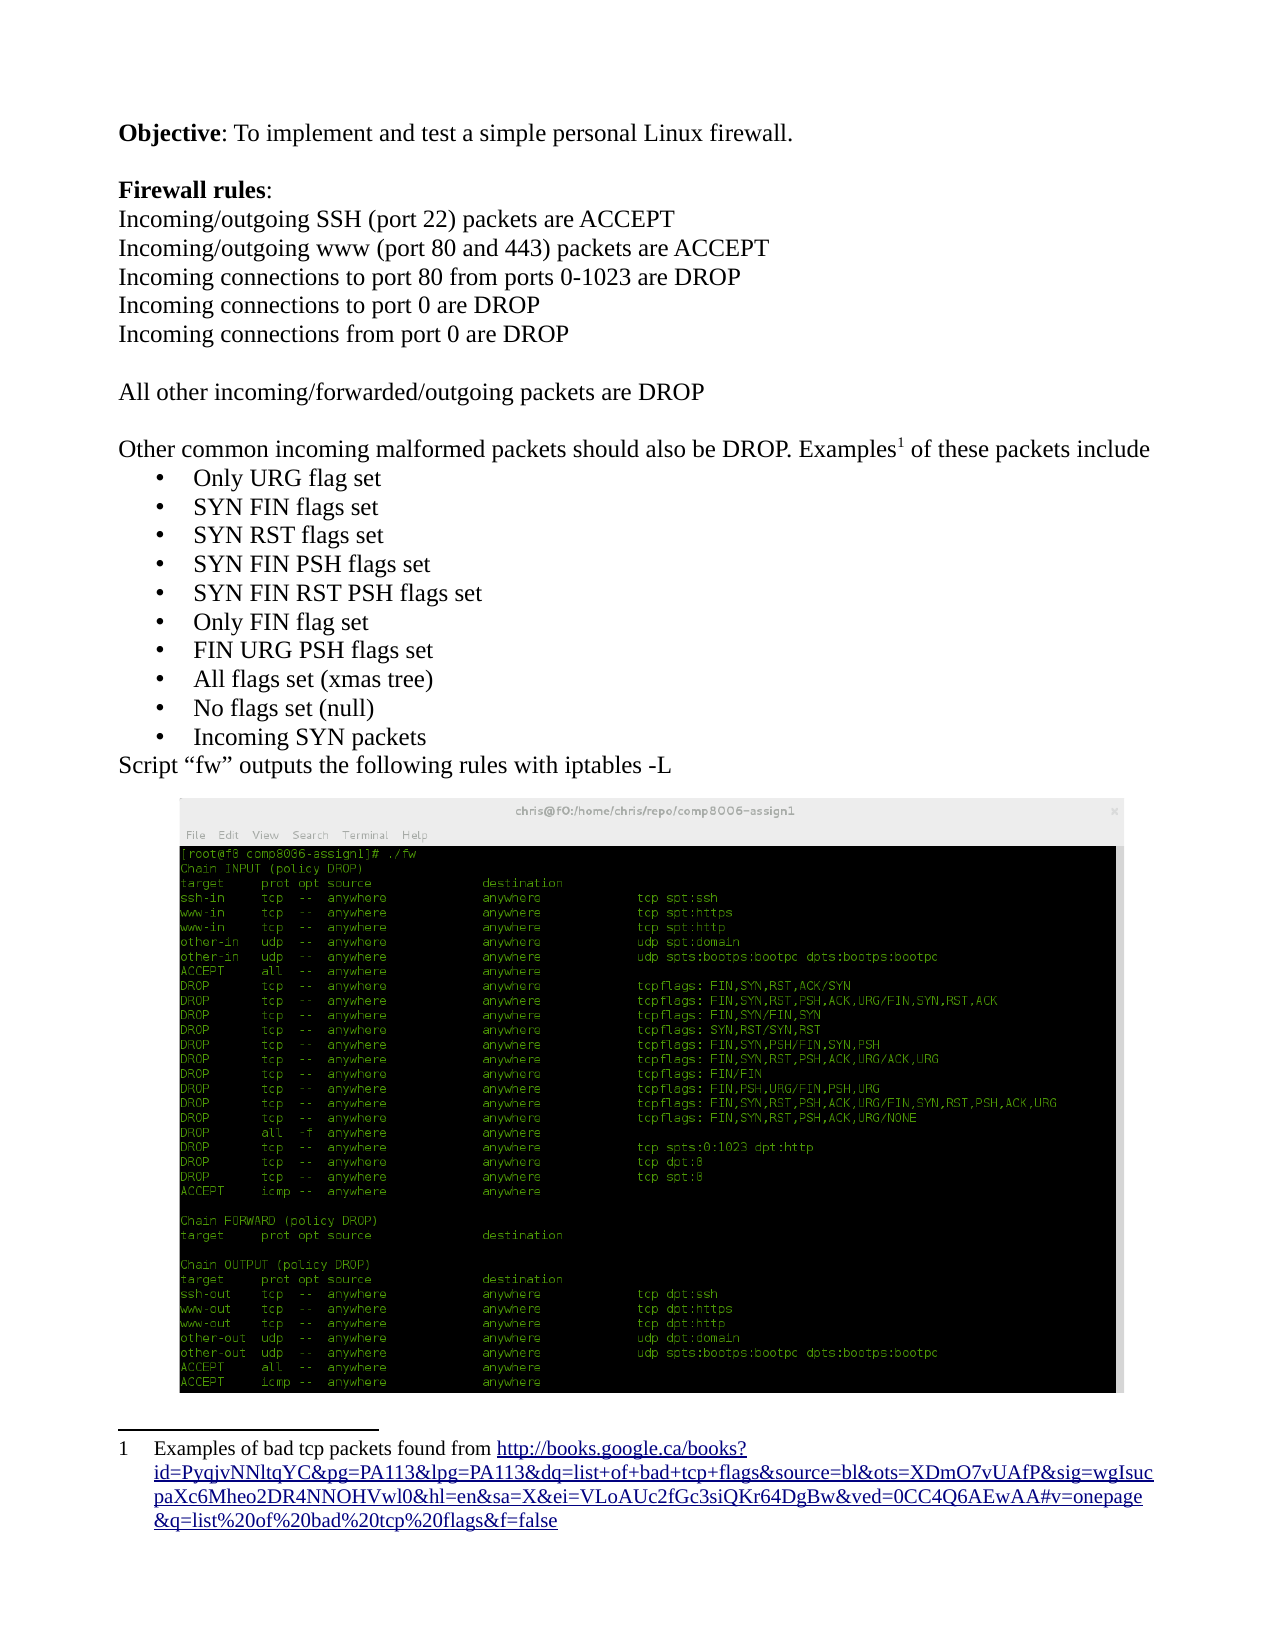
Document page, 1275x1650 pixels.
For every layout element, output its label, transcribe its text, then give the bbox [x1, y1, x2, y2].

text Incoming connections from port 0 are DROP [118, 319, 1157, 348]
text Incoming connections to port 0 are DROP [118, 291, 1157, 319]
list SYN RST flags set [156, 521, 1157, 549]
list Only URG flag set [156, 463, 1157, 492]
list Incoming SYN packets [156, 722, 1157, 751]
list SYN FIN RST PSH flags set [156, 578, 1157, 607]
text Incoming connections to port 80 from ports 0-1023 are DROP [118, 262, 1157, 291]
list SYN FIN PSH flags set [156, 549, 1157, 578]
text Incoming/outgoing www (port 80 and 443) packets are ACCEPT [118, 233, 1157, 262]
picture [179, 798, 1125, 1393]
list Only FIN flag set [156, 607, 1157, 636]
list SYN FIN flags set [156, 492, 1157, 521]
text Firewall rules: [118, 176, 1157, 204]
text Incoming/outgoing SSH (port 22) packets are ACCEPT [118, 204, 1157, 233]
text Examples of bad tcp packets found from http://books.google.ca/books?id=PyqjvNNltqYC&pg=PA113&lpg=PA113&dq=list+of+bad+tcp+flags&source=bl&ots=XDmO7vUAfP&sig=wgIsucpaXc6Mheo2DR4NNOHVwl0&hl=en&sa=X&ei=VLoAUc2fGc3siQKr64DgBw&ved=0CC4Q6AEwAA#v=onepage&q=list%20of%20bad%20tcp%20flags&f=false [118, 1436, 1157, 1532]
text All other incoming/forwarded/outgoing packets are DROP [118, 377, 1157, 406]
text Script “fw” outputs the following rules with iptables -L [118, 751, 1157, 779]
list No flags set (null) [156, 693, 1157, 722]
text Other common incoming malformed packets should also be DROP. Examples of these packets include [118, 434, 1157, 463]
list FIN URG PSH flags set [156, 636, 1157, 664]
list All flags set (xmas tree) [156, 664, 1157, 693]
text Objective: To implement and test a simple personal Linux firewall. [118, 118, 1157, 147]
